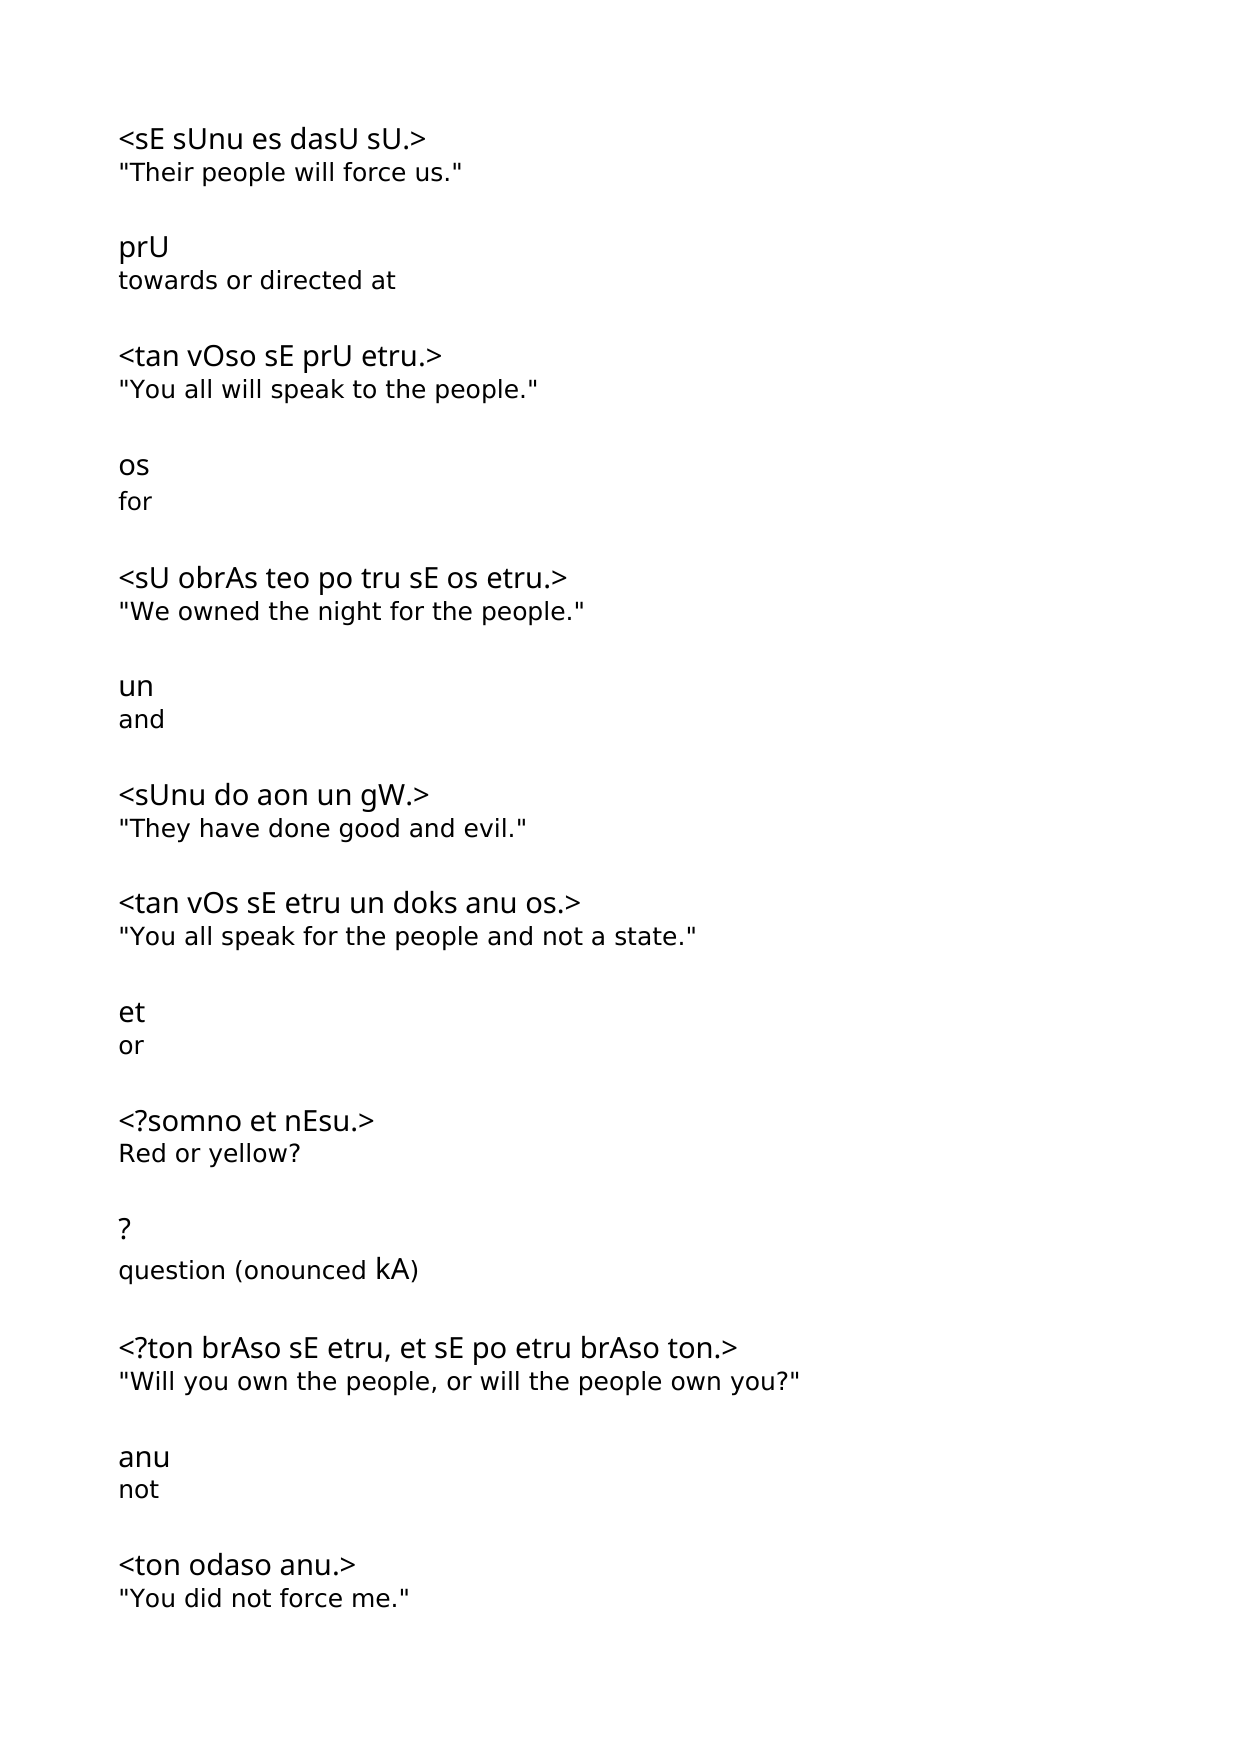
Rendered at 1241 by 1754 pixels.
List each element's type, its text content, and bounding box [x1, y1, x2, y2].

text Red or yellow? [118, 1139, 1122, 1169]
text or [118, 1031, 1122, 1060]
text not [118, 1476, 1122, 1505]
text et [118, 991, 1122, 1031]
text "You all will speak to the people." [118, 375, 1122, 404]
text <sU obrAs teo po tru sE os etru.> [118, 557, 1122, 597]
text un [118, 666, 1122, 705]
text <tan vOso sE prU etru.> [118, 335, 1122, 375]
text os [118, 444, 1122, 483]
text "They have done good and evil." [118, 814, 1122, 843]
text for [118, 483, 1122, 517]
text question (onounced kA) [118, 1248, 1122, 1288]
text <sUnu do aon un gW.> [118, 774, 1122, 814]
text <tan vOs sE etru un doks anu os.> [118, 883, 1122, 922]
text "Their people will force us." [118, 158, 1122, 187]
text towards or directed at [118, 266, 1122, 296]
text "You all speak for the people and not a state." [118, 922, 1122, 952]
text prU [118, 227, 1122, 266]
text "We owned the night for the people." [118, 597, 1122, 626]
text <sE sUnu es dasU sU.> [118, 118, 1122, 158]
text <?somno et nEsu.> [118, 1100, 1122, 1139]
text ? [118, 1208, 1122, 1248]
text <?ton brAso sE etru, et sE po etru brAso ton.> [118, 1327, 1122, 1367]
text "You did not force me." [118, 1584, 1122, 1613]
text "Will you own the people, or will the people own you?" [118, 1367, 1122, 1396]
text and [118, 705, 1122, 734]
text <ton odaso anu.> [118, 1544, 1122, 1584]
text anu [118, 1436, 1122, 1476]
